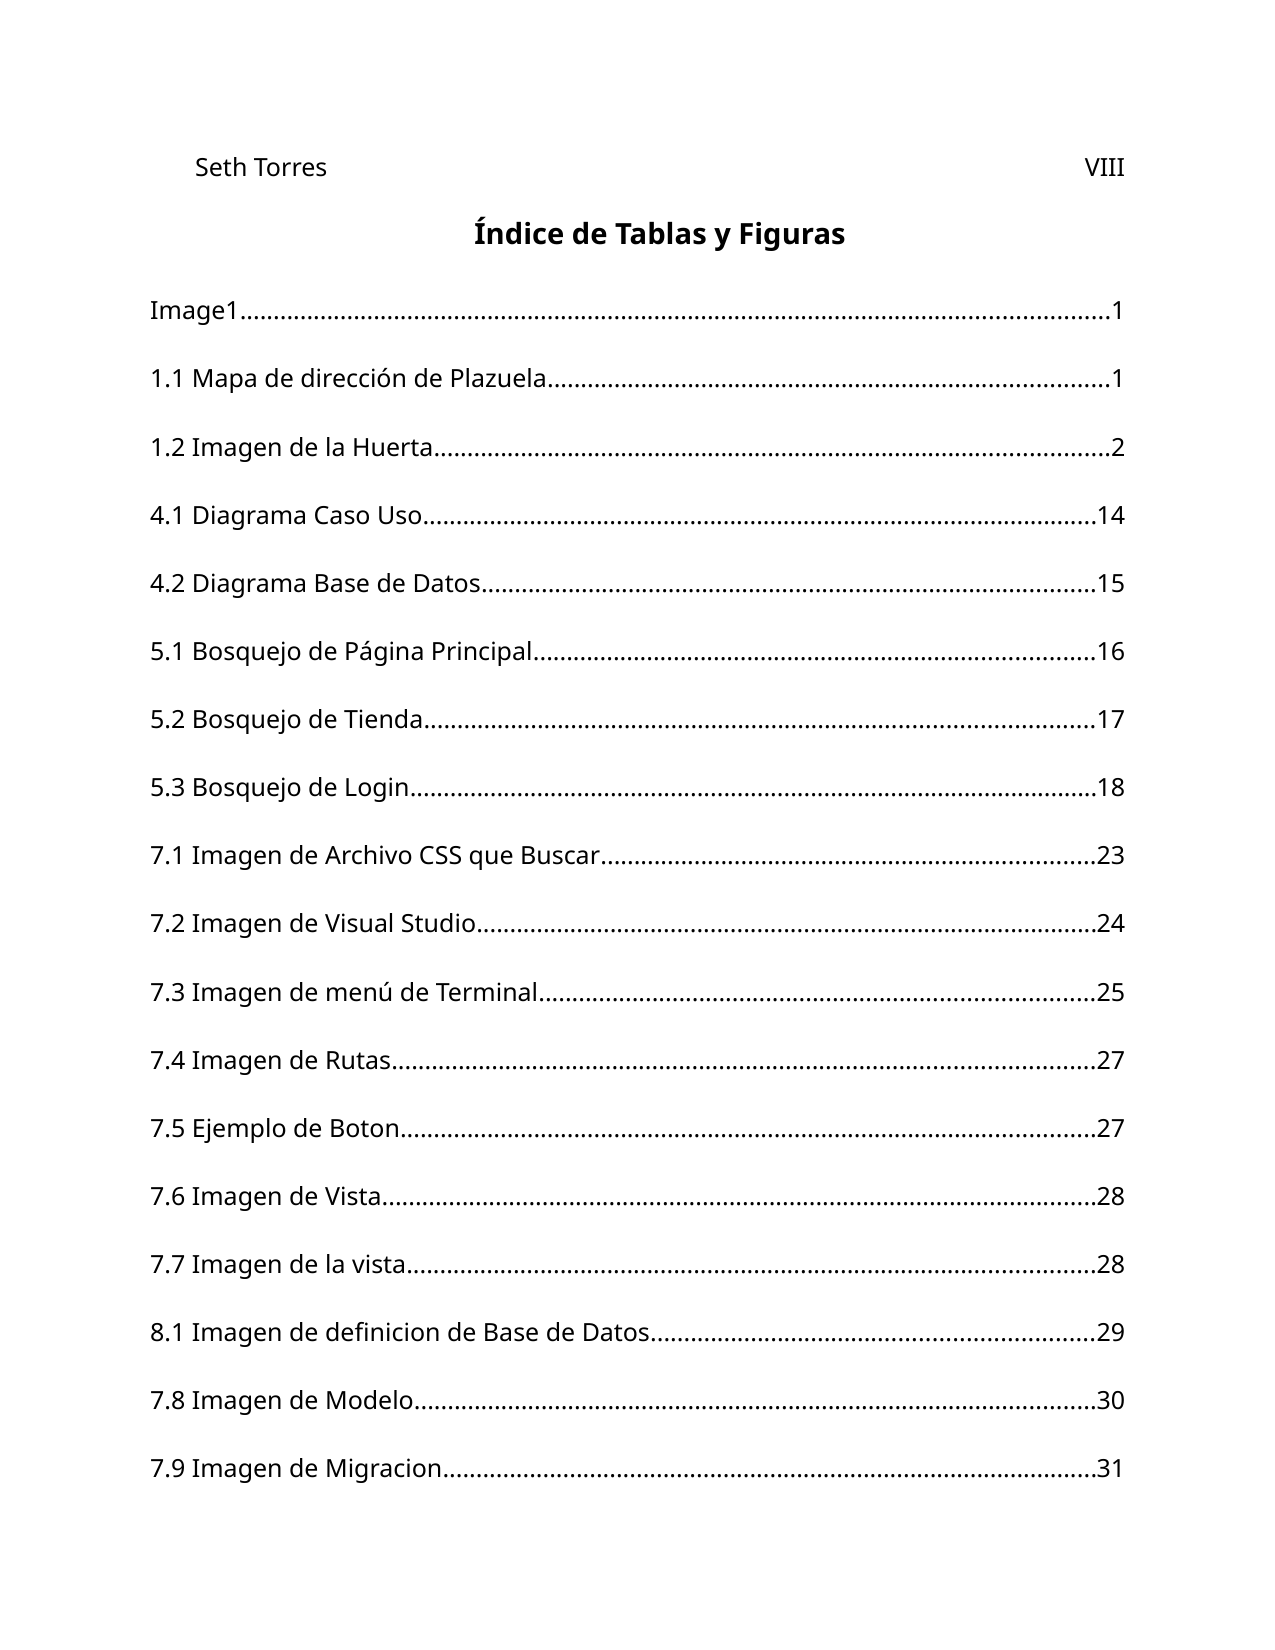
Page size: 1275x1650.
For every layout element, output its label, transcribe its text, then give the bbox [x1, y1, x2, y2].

text 4.1 Diagrama Caso Uso 14 [150, 497, 1125, 531]
text 7.9 Imagen de Migracion 31 [150, 1451, 1125, 1485]
text 5.2 Bosquejo de Tienda 17 [150, 702, 1125, 736]
text 4.2 Diagrama Base de Datos 15 [150, 565, 1125, 599]
text 7.8 Imagen de Modelo 30 [150, 1383, 1125, 1417]
text 7.7 Imagen de la vista 28 [150, 1247, 1125, 1281]
text 7.2 Imagen de Visual Studio 24 [150, 906, 1125, 940]
text 7.6 Imagen de Vista 28 [150, 1178, 1125, 1213]
text 7.3 Imagen de menú de Terminal 25 [150, 974, 1125, 1008]
text 1.1 Mapa de dirección de Plazuela 1 [150, 361, 1125, 395]
text 5.3 Bosquejo de Login 18 [150, 770, 1125, 804]
text 8.1 Imagen de definicion de Base de Datos 29 [150, 1315, 1125, 1349]
text 7.5 Ejemplo de Boton 27 [150, 1110, 1125, 1144]
text 1.2 Imagen de la Huerta 2 [150, 429, 1125, 463]
text 7.4 Imagen de Rutas 27 [150, 1042, 1125, 1076]
text 7.1 Imagen de Archivo CSS que Buscar 23 [150, 838, 1125, 872]
text Índice de Tablas y Figuras [150, 213, 1125, 253]
text Image1 1 [150, 293, 1125, 327]
text 5.1 Bosquejo de Página Principal 16 [150, 633, 1125, 668]
